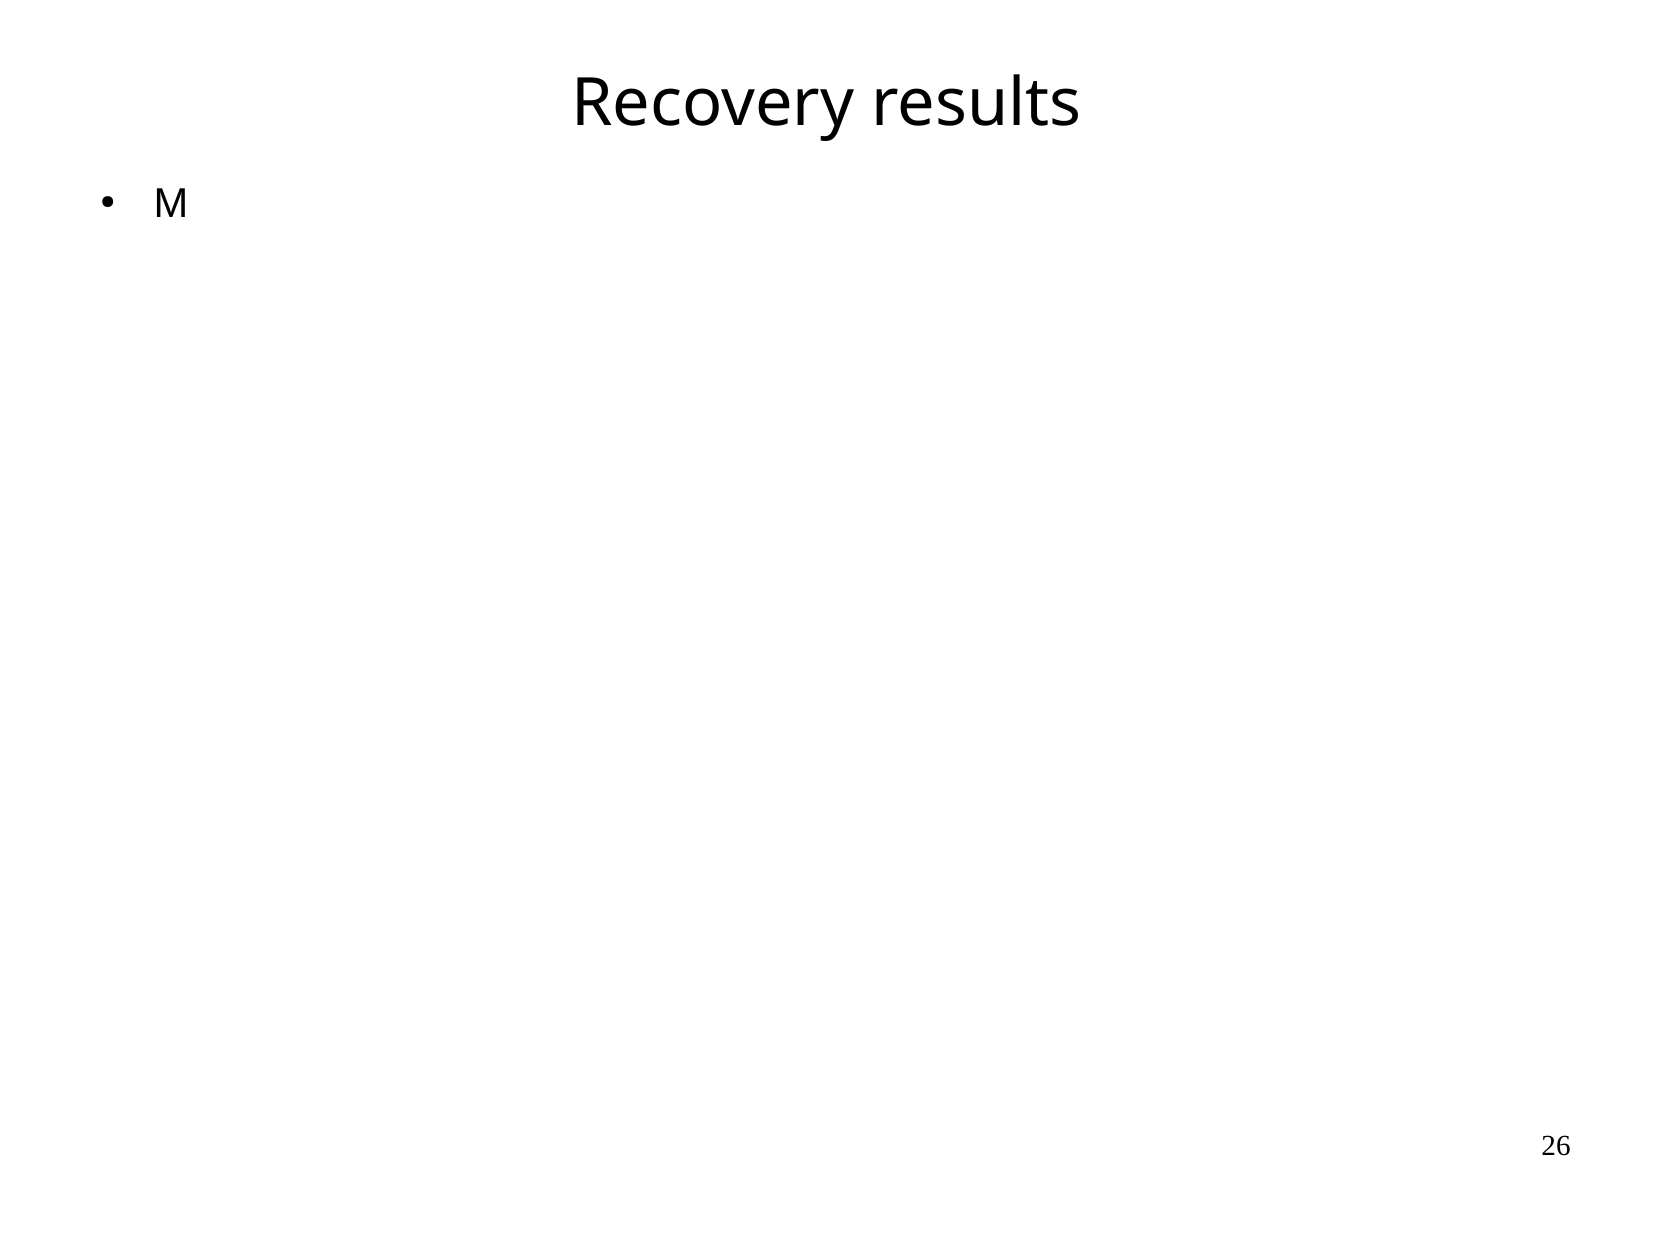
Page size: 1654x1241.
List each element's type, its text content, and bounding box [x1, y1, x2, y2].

list M [82, 180, 856, 1171]
title Recovery results [82, 49, 1571, 151]
